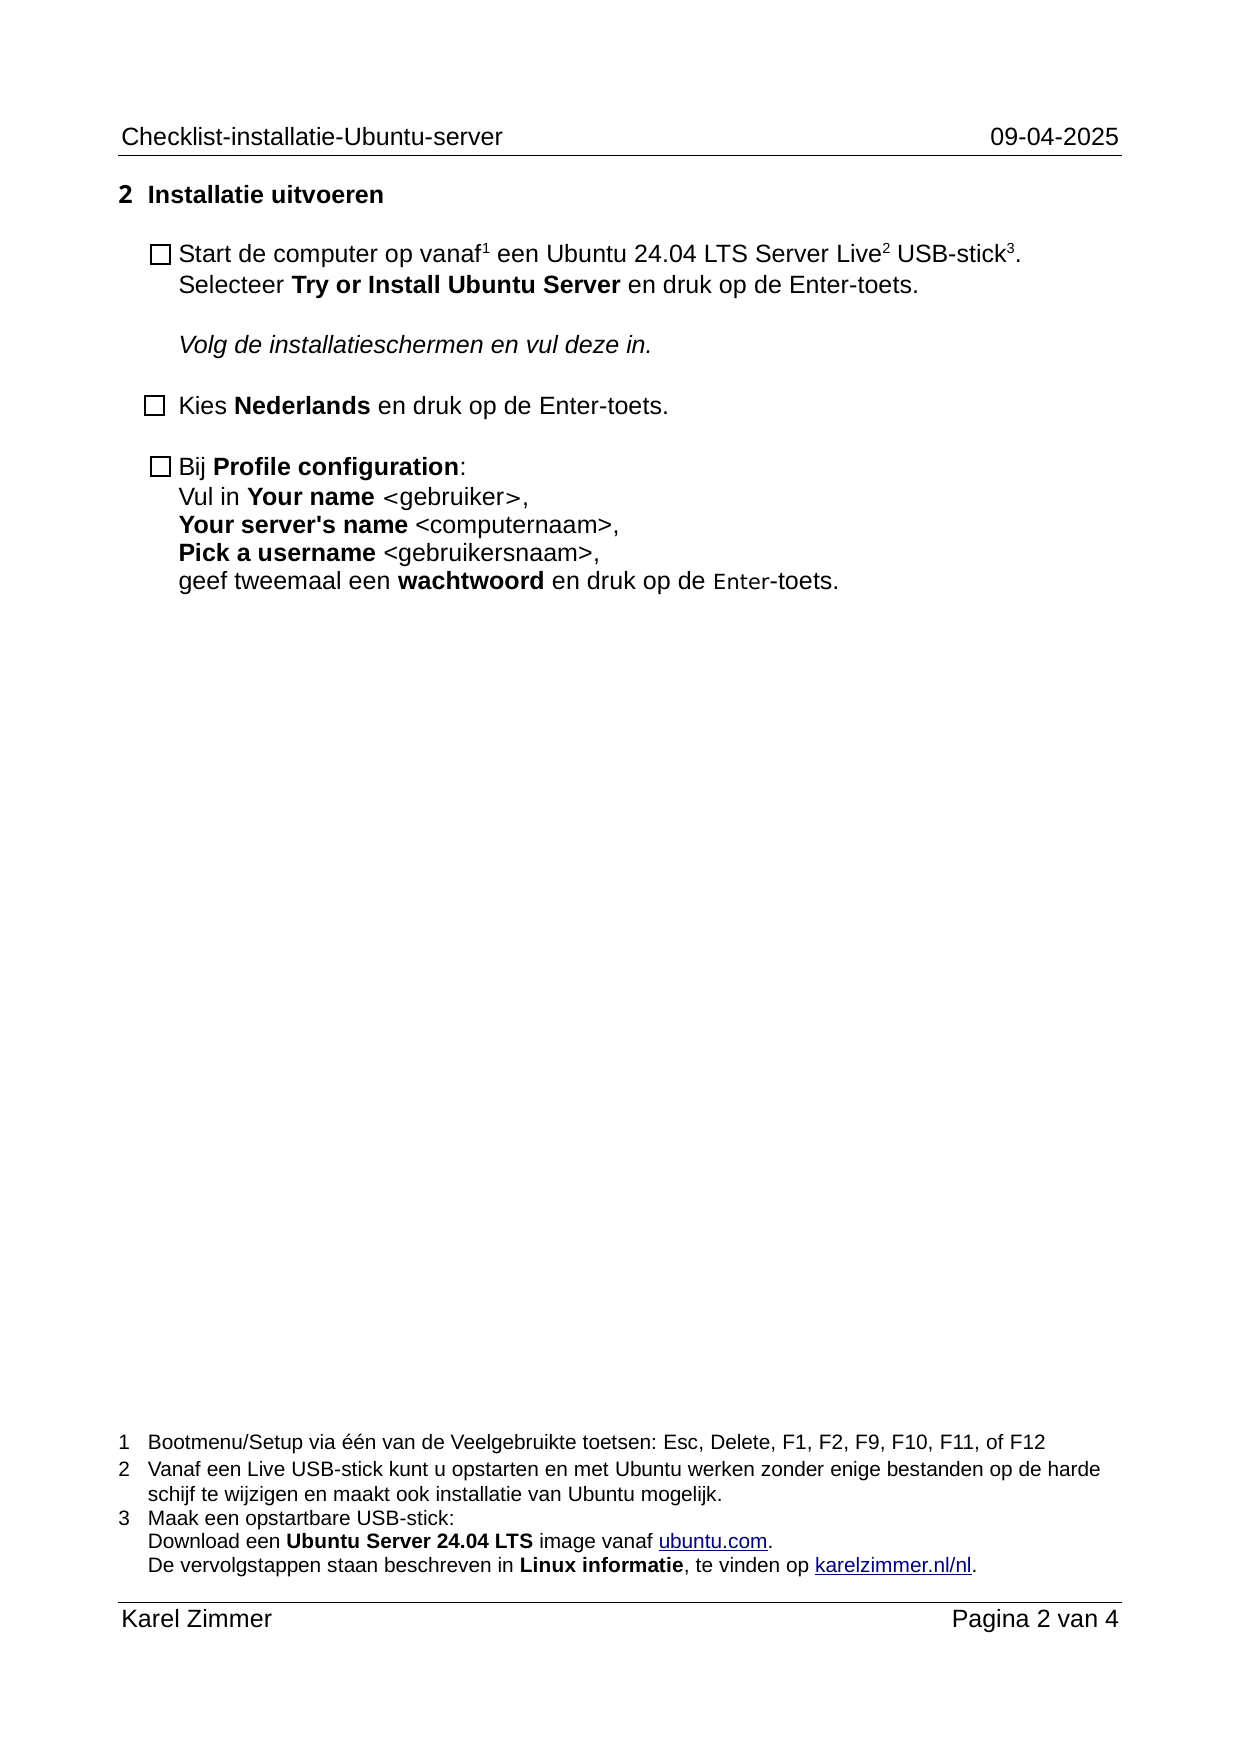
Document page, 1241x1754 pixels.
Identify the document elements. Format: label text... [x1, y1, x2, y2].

table_cell [142, 451, 177, 482]
table_cell [118, 330, 142, 360]
table_cell Vul in Your name <gebruiker>, Your server's name <computernaam>, Pick a username <gebruikersnaam>, geef tweemaal een wachtwoord en druk op de Enter-toets. [177, 482, 1122, 596]
table_cell Selecteer Try or Install Ubuntu Server en druk op de Enter-toets. [177, 269, 1122, 300]
table_cell [118, 391, 142, 421]
table_header Start de computer op vanaf een Ubuntu 24.04 LTS Server Live USB-stick. [177, 239, 1122, 269]
table_cell [142, 269, 177, 300]
table_cell [142, 482, 177, 596]
table_cell [142, 330, 177, 360]
table_cell Bij Profile configuration: [177, 451, 1122, 482]
table_cell [177, 421, 1122, 451]
table_cell [118, 300, 142, 330]
table_cell [142, 421, 177, 451]
table_cell [177, 300, 1122, 330]
table_cell [118, 451, 142, 482]
table_cell [118, 421, 142, 451]
table_cell [142, 391, 177, 421]
list Installatie uitvoeren [118, 177, 1122, 211]
table_cell [118, 360, 142, 391]
table_cell Volg de installatieschermen en vul deze in. [177, 330, 1122, 360]
table_cell [177, 360, 1122, 391]
table_header [118, 239, 142, 269]
table_cell [142, 300, 177, 330]
table_cell Kies Nederlands en druk op de Enter-toets. [177, 391, 1122, 421]
table_cell [118, 269, 142, 300]
table_header [142, 239, 177, 269]
table_cell [142, 360, 177, 391]
table_cell [118, 482, 142, 596]
